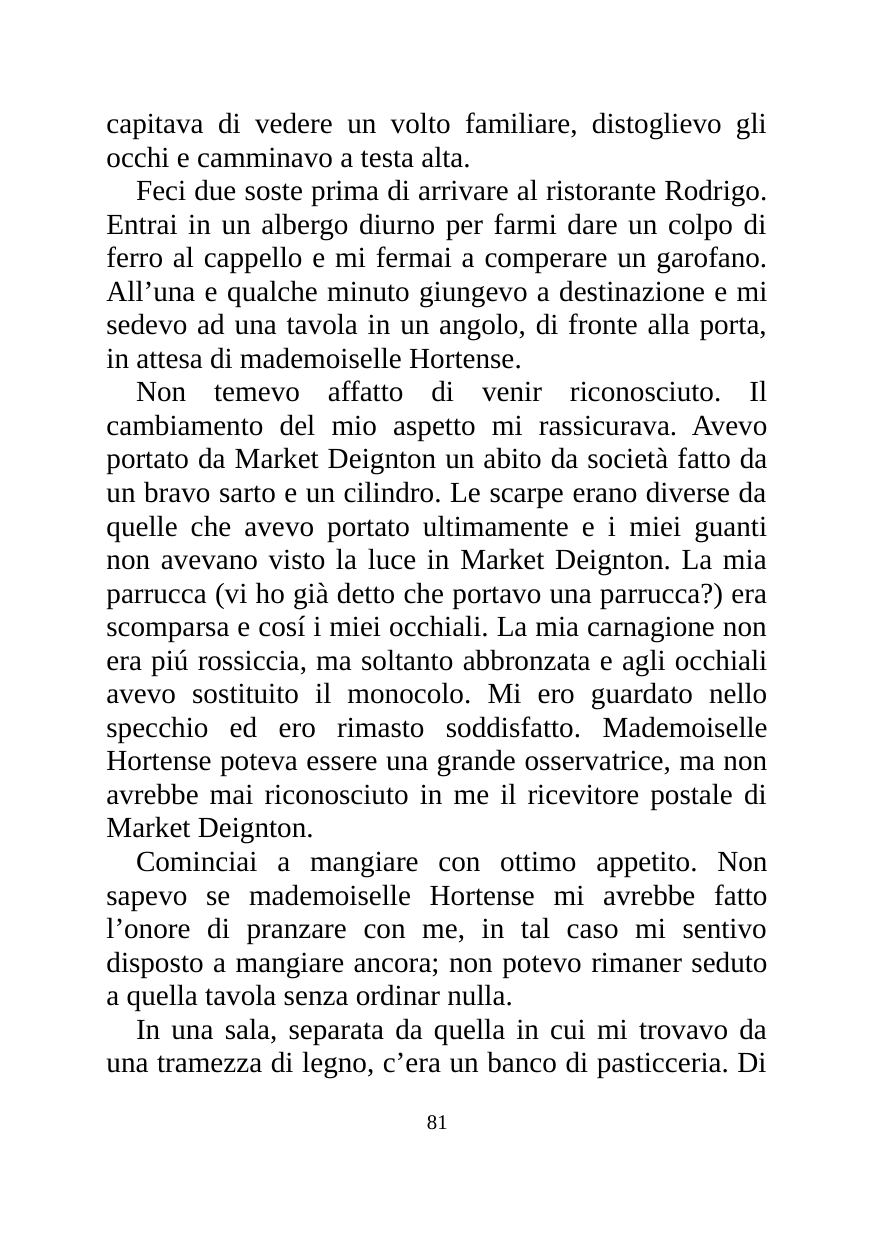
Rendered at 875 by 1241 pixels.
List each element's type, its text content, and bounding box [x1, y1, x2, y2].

text Non temevo affatto di venir riconosciuto. Il cambiamento del mio aspetto mi rassicurava. Avevo portato da Market Deignton un abito da società fatto da un bravo sarto e un cilindro. Le scarpe erano diverse da quelle che avevo portato ultimamente e i miei guanti non avevano visto la luce in Market Deignton. La mia parrucca (vi ho già detto che portavo una parrucca?) era scomparsa e cosí i miei occhiali. La mia carnagione non era piú rossiccia, ma soltanto abbronzata e agli occhiali avevo sostituito il monocolo. Mi ero guardato nello specchio ed ero rimasto soddisfatto. Mademoiselle Hortense poteva essere una grande osservatrice, ma non avrebbe mai riconosciuto in me il ricevitore postale di Market Deignton. [106, 374, 768, 844]
text Cominciai a mangiare con ottimo appetito. Non sapevo se mademoiselle Hortense mi avrebbe fatto l’onore di pranzare con me, in tal caso mi sentivo disposto a mangiare ancora; non potevo rimaner seduto a quella tavola senza ordinar nulla. [106, 844, 768, 1012]
text capitava di vedere un volto familiare, distoglievo gli occhi e camminavo a testa alta. [106, 106, 768, 173]
text Feci due soste prima di arrivare al ristorante Rodrigo. Entrai in un albergo diurno per farmi dare un colpo di ferro al cappello e mi fermai a comperare un garofano. All’una e qualche minuto giungevo a destinazione e mi sedevo ad una tavola in un angolo, di fronte alla porta, in attesa di mademoiselle Hortense. [106, 173, 768, 374]
text In una sala, separata da quella in cui mi trovavo da una tramezza di legno, c’era un banco di pasticceria. Di [106, 1012, 768, 1079]
